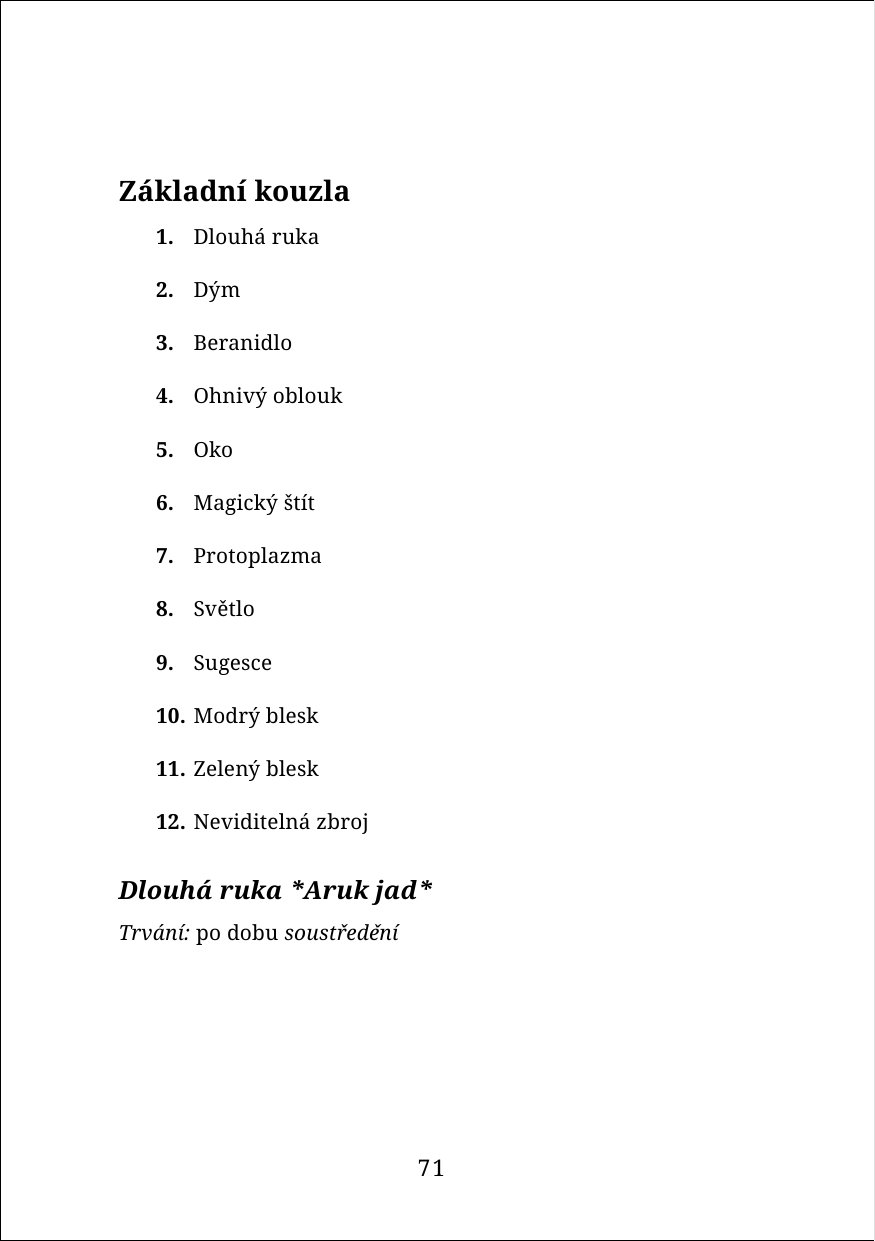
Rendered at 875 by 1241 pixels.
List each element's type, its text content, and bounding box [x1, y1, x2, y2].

subtitle Základní kouzla [118, 172, 756, 210]
subtitle Dlouhá ruka *Aruk jad* [118, 872, 756, 906]
list Dlouhá ruka [156, 222, 756, 250]
list Sugesce [156, 648, 756, 676]
list Dým [156, 275, 756, 303]
list Ohnivý oblouk [156, 382, 756, 410]
list Neviditelná zbroj [156, 807, 756, 836]
list Beranidlo [156, 328, 756, 357]
list Protoplazma [156, 541, 756, 570]
list Oko [156, 435, 756, 463]
list Modrý blesk [156, 701, 756, 729]
list Světlo [156, 594, 756, 623]
list Magický štít [156, 488, 756, 516]
list Zelený blesk [156, 754, 756, 783]
text Trvání: po dobu soustředění [118, 918, 756, 947]
